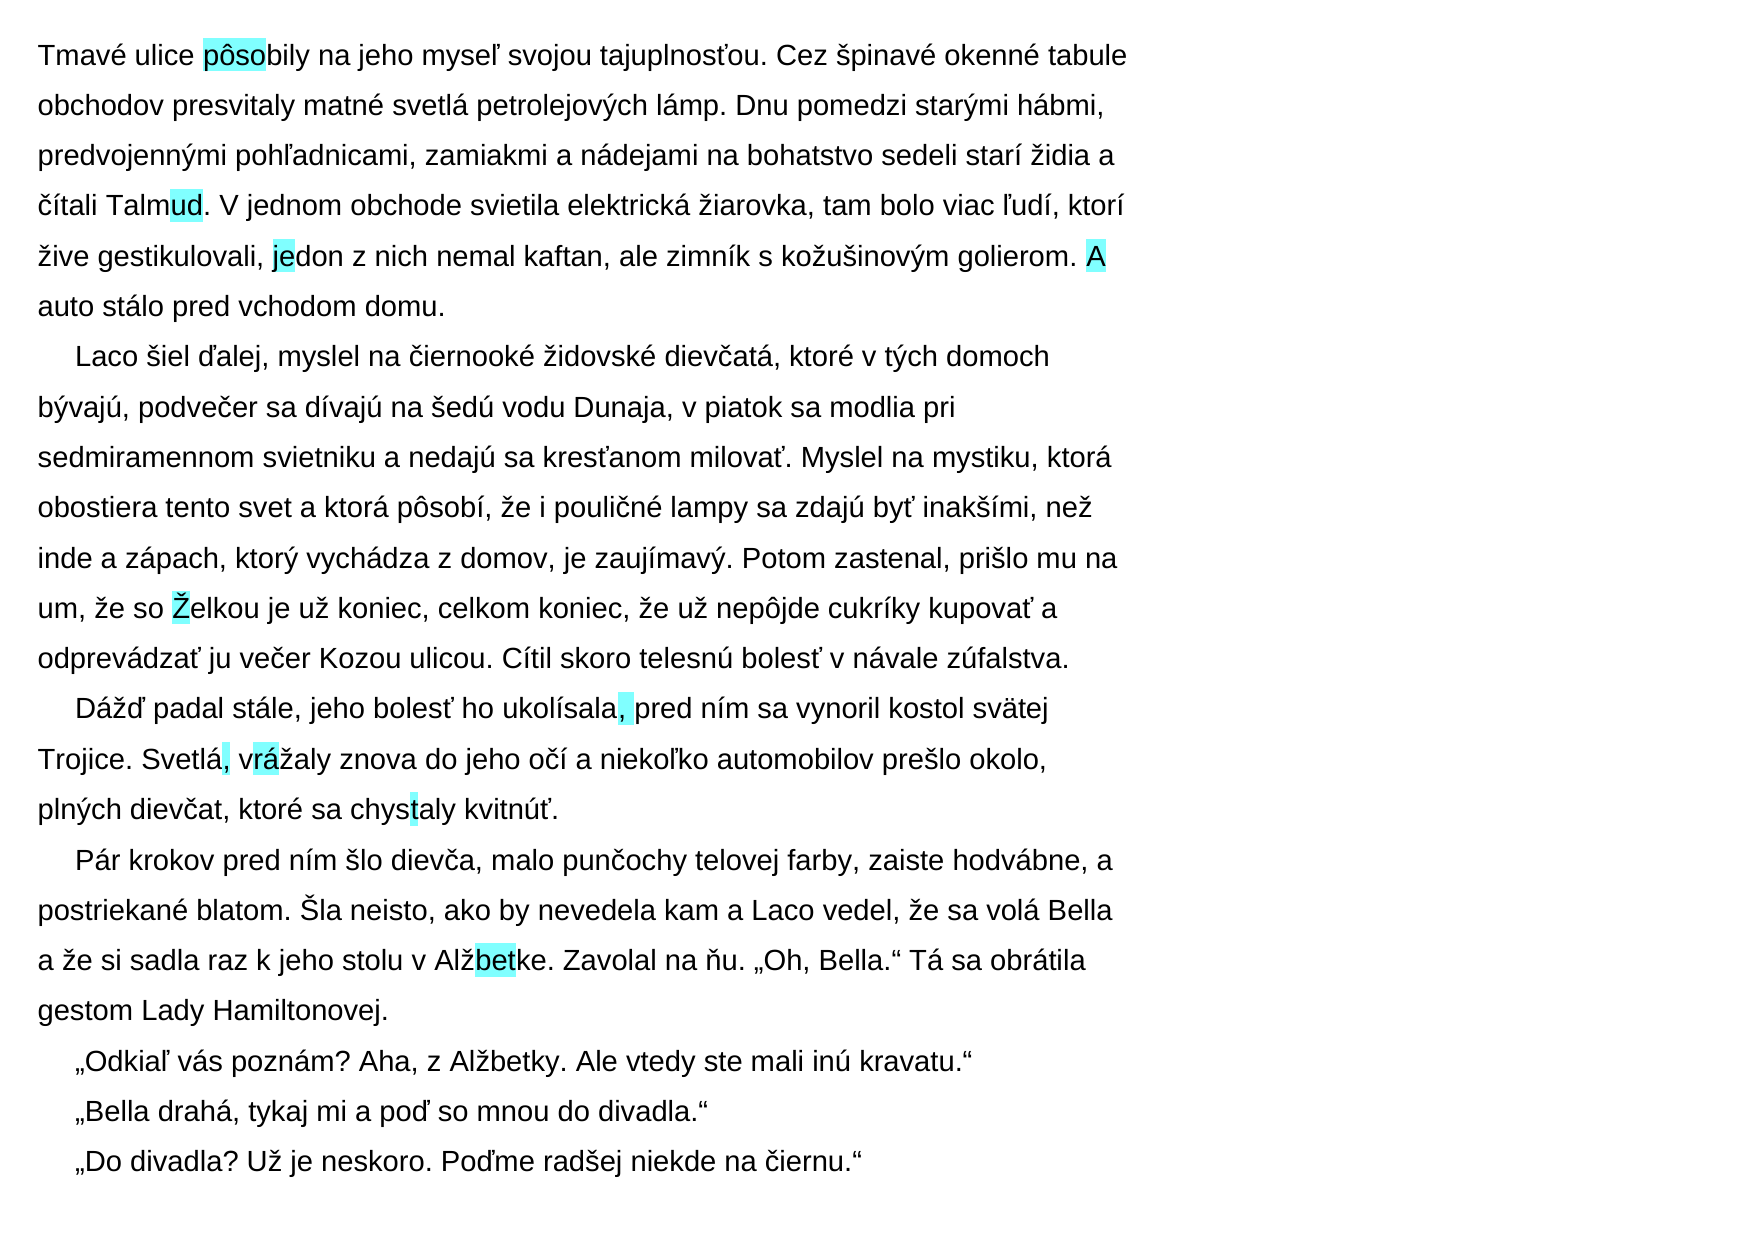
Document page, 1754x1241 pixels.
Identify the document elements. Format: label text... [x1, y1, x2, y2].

text Laco šiel ďalej, myslel na čiernooké židovské dievčatá, ktoré v tých domoch bývajú, podvečer sa dívajú na šedú vodu Dunaja, v piatok sa modlia pri sedmiramennom svietniku a nedajú sa kresťanom milovať. Myslel na mystiku, ktorá obostiera tento svet a ktorá pôsobí, že i pouličné lampy sa zdajú byť inakšími, než inde a zápach, ktorý vychádza z domov, je zaujímavý. Potom zastenal, prišlo mu na um, že so Želkou je už koniec, celkom koniec, že už nepôjde cukríky kupovať a odprevádzať ju večer Kozou ulicou. Cítil skoro telesnú bolesť v návale zúfalstva. [37, 339, 1130, 675]
text Tmavé ulice pôsobily na jeho myseľ svojou tajuplnosťou. Cez špinavé okenné tabule obchodov presvitaly matné svetlá petrolejových lámp. Dnu pomedzi starými hábmi, predvojennými pohľadnicami, zamiakmi a nádejami na bohatstvo sedeli starí židia a čítali Talmud. V jednom obchode svietila elektrická žiarovka, tam bolo viac ľudí, ktorí žive gestikulovali, jedon z nich nemal kaftan, ale zimník s kožušinovým golierom. A auto stálo pred vchodom domu. [37, 37, 1130, 323]
text Pár krokov pred ním šlo dievča, malo punčochy telovej farby, zaiste hodvábne, a postriekané blatom. Šla neisto, ako by nevedela kam a Laco vedel, že sa volá Bella a že si sadla raz k jeho stolu v Alžbetke. Zavolal na ňu. „Oh, Bella.“ Tá sa obrátila gestom Lady Hamiltonovej. [37, 842, 1130, 1027]
text „Odkiaľ vás poznám? Aha, z Alžbetky. Ale vtedy ste mali inú kravatu.“ [37, 1044, 1130, 1077]
text Dážď padal stále, jeho bolesť ho ukolísala, pred ním sa vynoril kostol svätej Trojice. Svetlá, vrážaly znova do jeho očí a niekoľko automobilov prešlo okolo, plných dievčat, ktoré sa chystaly kvitnúť. [37, 692, 1130, 826]
text „Do divadla? Už je neskoro. Poďme radšej niekde na čiernu.“ [37, 1144, 1130, 1178]
text „Bella drahá, tykaj mi a poď so mnou do divadla.“ [37, 1094, 1130, 1128]
